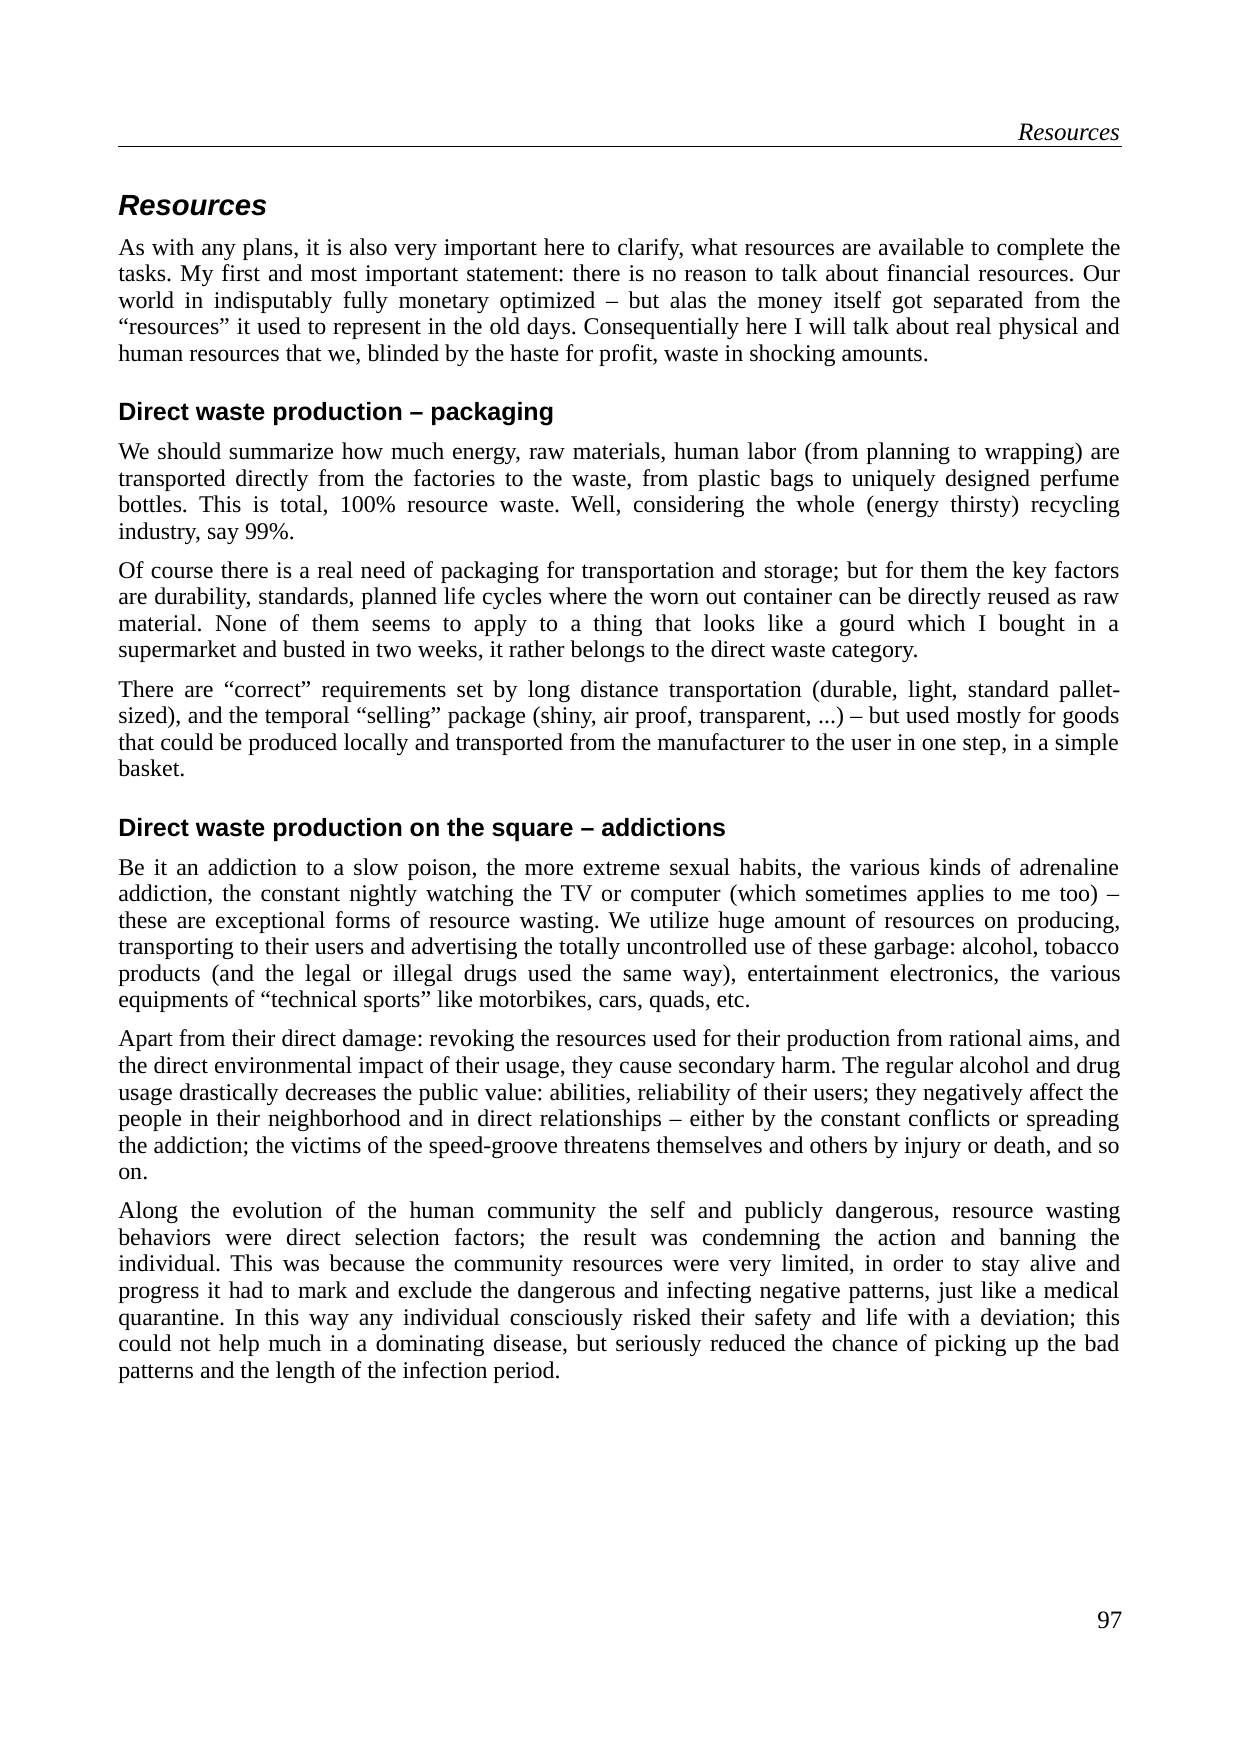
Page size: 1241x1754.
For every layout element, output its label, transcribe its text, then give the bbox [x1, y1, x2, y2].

text Along the evolution of the human community the self and publicly dangerous, resource wasting behaviors were direct selection factors; the result was condemning the action and banning the individual. This was because the community resources were very limited, in order to stay alive and progress it had to mark and exclude the dangerous and infecting negative patterns, just like a medical quarantine. In this way any individual consciously risked their safety and life with a deviation; this could not help much in a dominating disease, but seriously reduced the chance of picking up the bad patterns and the length of the infection period. [118, 1197, 1122, 1383]
subtitle Resources [118, 189, 1122, 221]
subtitle Direct waste production – packaging [118, 398, 1122, 426]
text There are “correct” requirements set by long distance transportation (durable, light, standard pallet-sized), and the temporal “selling” package (shiny, air proof, transparent, ...) – but used mostly for goods that could be produced locally and transported from the manufacturer to the user in one step, in a simple basket. [118, 676, 1122, 782]
text We should summarize how much energy, raw materials, human labor (from planning to wrapping) are transported directly from the factories to the waste, from plastic bags to uniquely designed perfume bottles. This is total, 100% resource waste. Well, considering the whole (energy thirsty) recycling industry, say 99%. [118, 438, 1122, 544]
subtitle Direct waste production on the square – addictions [118, 813, 1122, 841]
text Apart from their direct damage: revoking the resources used for their production from rational aims, and the direct environmental impact of their usage, they cause secondary harm. The regular alcohol and drug usage drastically decreases the public value: abilities, reliability of their users; they negatively affect the people in their neighborhood and in direct relationships – either by the constant conflicts or spreading the addiction; the victims of the speed-groove threatens themselves and others by injury or death, and so on. [118, 1026, 1122, 1185]
text Be it an addiction to a slow poison, the more extreme sexual habits, the various kinds of adrenaline addiction, the constant nightly watching the TV or computer (which sometimes applies to me too) – these are exceptional forms of resource wasting. We utilize huge amount of resources on producing, transporting to their users and advertising the totally uncontrolled use of these garbage: alcohol, tobacco products (and the legal or illegal drugs used the same way), entertainment electronics, the various equipments of “technical sports” like motorbikes, cars, quads, etc. [118, 854, 1122, 1013]
text Of course there is a real need of packaging for transportation and storage; but for them the key factors are durability, standards, planned life cycles where the worn out container can be directly reused as raw material. None of them seems to apply to a thing that looks like a gourd which I bought in a supermarket and busted in two weeks, it rather belongs to the direct waste category. [118, 557, 1122, 663]
text As with any plans, it is also very important here to clarify, what resources are available to complete the tasks. My first and most important statement: there is no reason to talk about financial resources. Our world in indisputably fully monetary optimized – but alas the money itself got separated from the “resources” it used to represent in the old days. Consequentially here I will talk about real physical and human resources that we, blinded by the haste for profit, waste in shocking amounts. [118, 234, 1122, 367]
